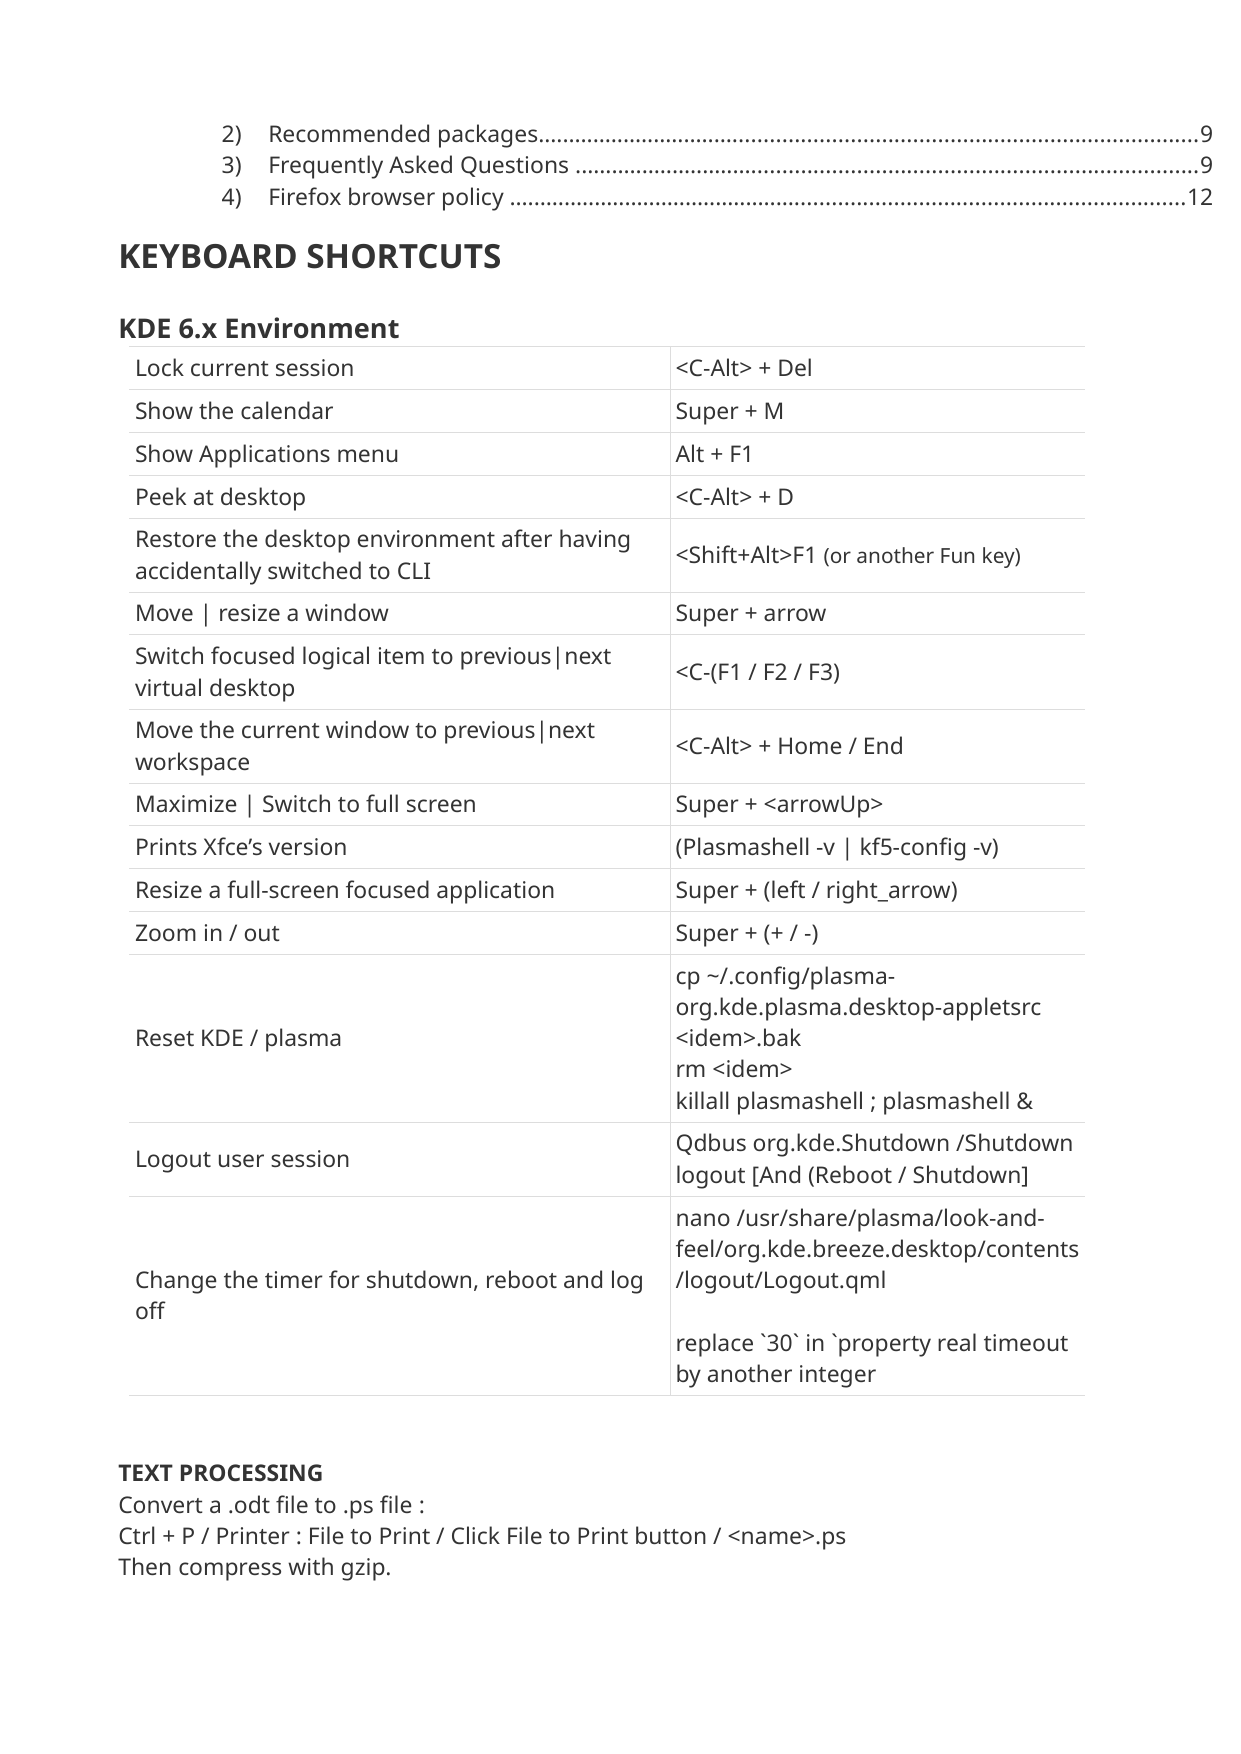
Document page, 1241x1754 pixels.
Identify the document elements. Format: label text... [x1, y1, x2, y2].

table_cell <C-Alt> + Home / End [671, 710, 1085, 782]
text KDE 6.x Environment [118, 309, 1122, 346]
table_header <C-Alt> + Del [671, 347, 1085, 389]
table_cell cp ~/.config/plasma-org.kde.plasma.desktop-appletsrc <idem>.bak rm <idem> killall plasmashell ; plasmashell & [671, 955, 1085, 1122]
text Then compress with gzip. [118, 1551, 1122, 1582]
table_cell <Shift+Alt>F1 (or another Fun key) [671, 519, 1085, 592]
list Firefox browser policy 12 [221, 181, 1122, 212]
table_cell Super + M [671, 390, 1085, 432]
table_cell Change the timer for shutdown, reboot and log off [129, 1197, 670, 1395]
table_cell <C-(F1 / F2 / F3) [671, 635, 1085, 708]
table_cell Qdbus org.kde.Shutdown /Shutdown logout [And (Reboot / Shutdown] [671, 1123, 1085, 1196]
table_cell Move the current window to previous|next workspace [129, 710, 670, 782]
list Frequently Asked Questions 9 [221, 149, 1122, 181]
text TEXT PROCESSING [118, 1457, 1122, 1488]
table_cell Super + <arrowUp> [671, 784, 1085, 825]
table_cell Move | resize a window [129, 593, 670, 634]
list Recommended packages 9 [221, 118, 1122, 149]
text Ctrl + P / Printer : File to Print / Click File to Print button / <name>.ps [118, 1520, 1122, 1551]
table_cell Super + (left / right_arrow) [671, 869, 1085, 911]
table_cell Resize a full-screen focused application [129, 869, 670, 911]
text KEYBOARD SHORTCUTS [118, 233, 1122, 278]
table_cell Logout user session [129, 1123, 670, 1196]
table_cell nano /usr/share/plasma/look-and-feel/org.kde.breeze.desktop/contents/logout/Logout.qml replace `30` in `property real timeout by another integer [671, 1197, 1085, 1395]
table_cell Super + (+ / -) [671, 912, 1085, 954]
text Convert a .odt file to .ps file : [118, 1488, 1122, 1520]
table_cell (Plasmashell -v | kf5-config -v) [671, 826, 1085, 868]
table_cell Zoom in / out [129, 912, 670, 954]
table_cell Maximize | Switch to full screen [129, 784, 670, 825]
table_cell Prints Xfce’s version [129, 826, 670, 868]
table_cell Super + arrow [671, 593, 1085, 634]
table_cell <C-Alt> + D [671, 476, 1085, 517]
table_cell Show the calendar [129, 390, 670, 432]
table_cell Reset KDE / plasma [129, 955, 670, 1122]
table_header Lock current session [129, 347, 670, 389]
table_cell Show Applications menu [129, 433, 670, 475]
table_cell Switch focused logical item to previous|next virtual desktop [129, 635, 670, 708]
table_cell Restore the desktop environment after having accidentally switched to CLI [129, 519, 670, 592]
table_cell Alt + F1 [671, 433, 1085, 475]
table_cell Peek at desktop [129, 476, 670, 517]
